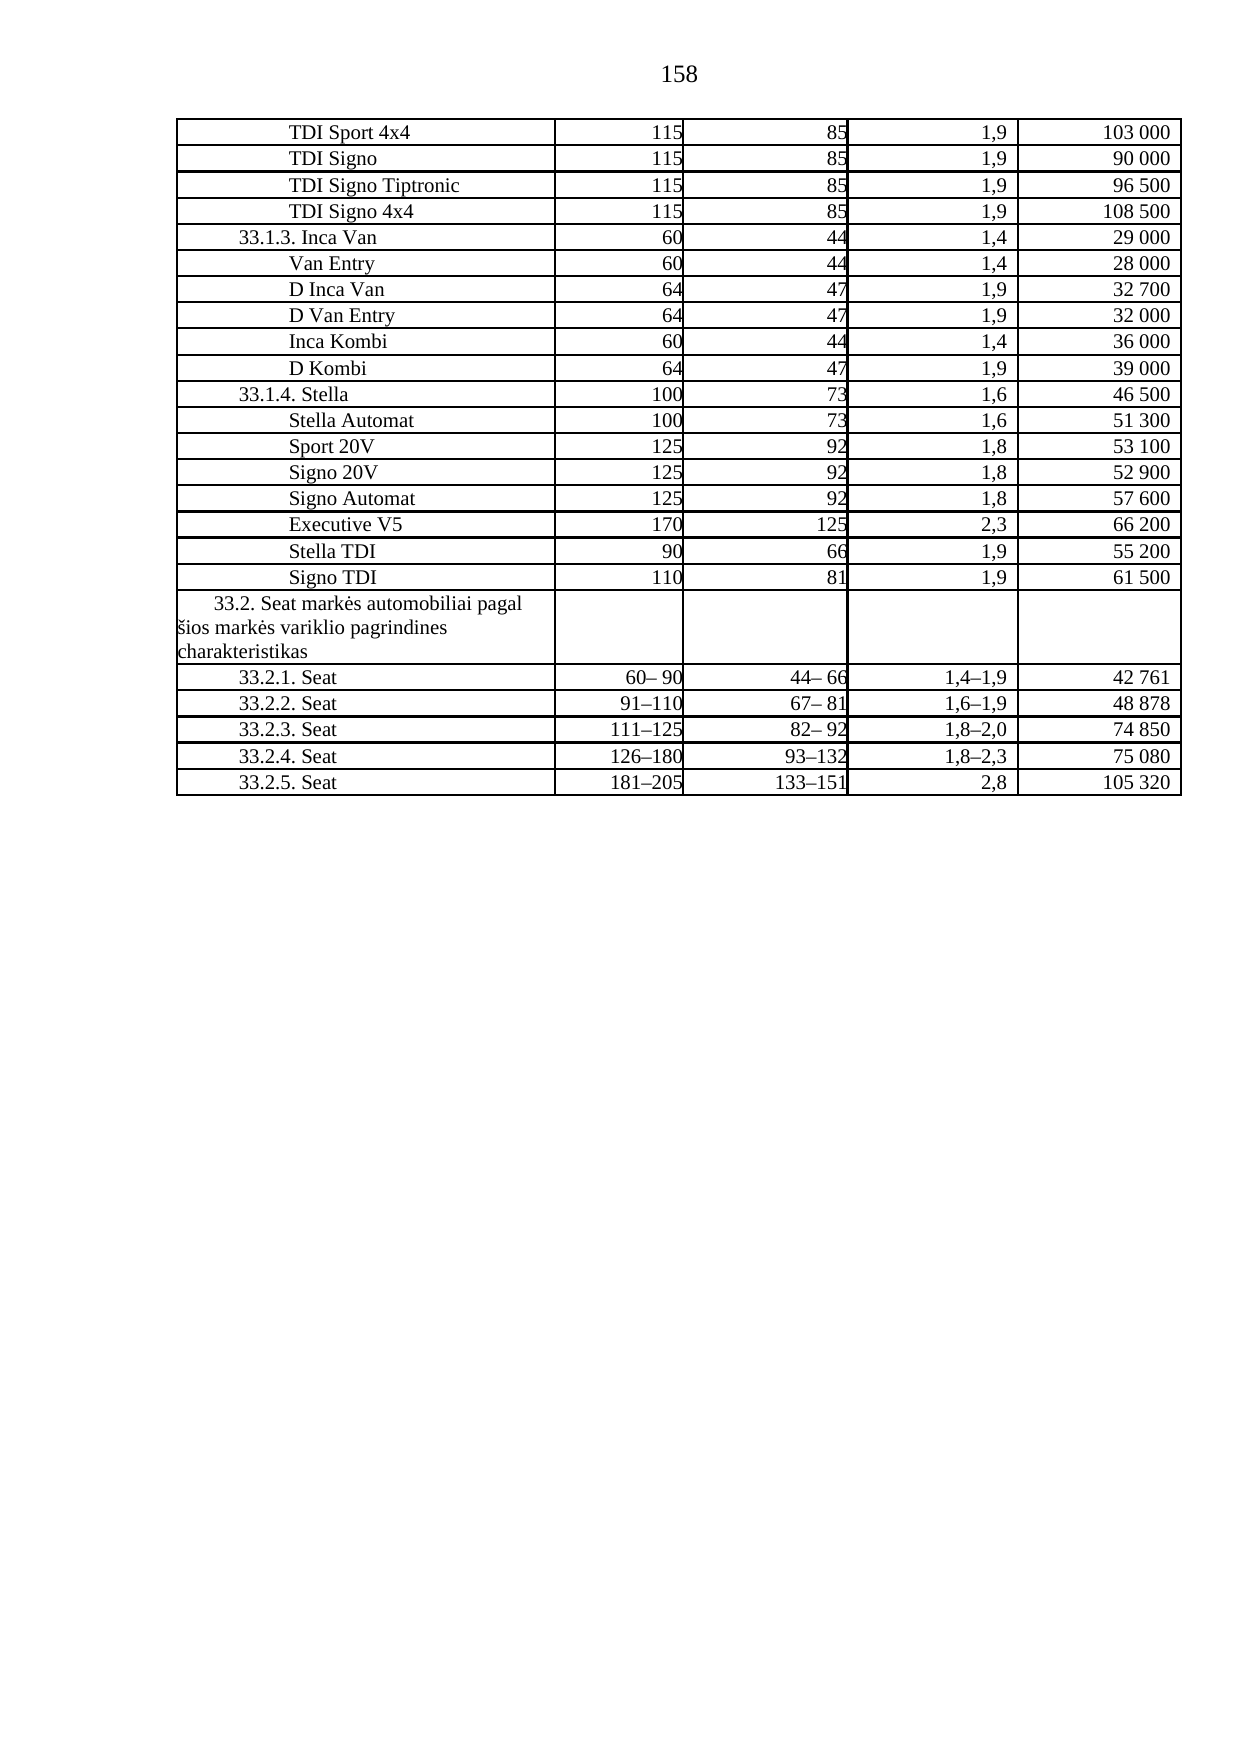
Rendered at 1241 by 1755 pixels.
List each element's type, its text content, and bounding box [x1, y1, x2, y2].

table_cell Inca Kombi [178, 329, 554, 353]
table_cell 64 [556, 303, 682, 327]
table_cell 115 [556, 199, 682, 223]
table_cell 48 878 [1019, 691, 1180, 715]
table_cell 110 [556, 565, 682, 589]
table_cell 1,8–2,3 [849, 744, 1017, 768]
table_cell D Van Entry [178, 303, 554, 327]
table_cell 96 500 [1019, 173, 1180, 197]
table_cell 126–180 [556, 744, 682, 768]
table_cell 75 080 [1019, 744, 1180, 768]
table_cell 52 900 [1019, 460, 1180, 484]
table_cell 93–132 [684, 744, 846, 768]
table_cell 1,4 [849, 225, 1017, 249]
table_cell 1,8 [849, 460, 1017, 484]
table_cell 85 [684, 173, 846, 197]
table_cell 33.2.4. Seat [178, 744, 554, 768]
table_cell 73 [684, 408, 846, 432]
table_cell 33.2.2. Seat [178, 691, 554, 715]
table_cell 44– 66 [684, 665, 846, 689]
table_cell TDI Signo 4x4 [178, 199, 554, 223]
table_cell 47 [684, 303, 846, 327]
table_cell D Kombi [178, 356, 554, 379]
table_cell 2,8 [849, 770, 1017, 794]
table_cell 111–125 [556, 718, 682, 741]
table_cell [177, 796, 555, 824]
table_cell 1,6 [849, 408, 1017, 432]
table_cell TDI Signo [178, 146, 554, 170]
table_cell 1,4–1,9 [849, 665, 1017, 689]
table_cell D Inca Van [178, 277, 554, 301]
table_cell 103 000 [1019, 120, 1180, 144]
table_cell 100 [556, 408, 682, 432]
table_cell Van Entry [178, 251, 554, 275]
table_cell 55 200 [1019, 539, 1180, 563]
table_cell 85 [684, 120, 846, 144]
table_cell [1019, 591, 1180, 663]
table_cell 1,9 [849, 146, 1017, 170]
table_cell 1,4 [849, 329, 1017, 353]
table_cell Stella Automat [178, 408, 554, 432]
table_cell 92 [684, 434, 846, 458]
table_cell 57 600 [1019, 486, 1180, 510]
table_cell 85 [684, 146, 846, 170]
table_cell 1,9 [849, 173, 1017, 197]
table_cell 1,9 [849, 565, 1017, 589]
table_cell Stella TDI [178, 539, 554, 563]
table_cell 90 000 [1019, 146, 1180, 170]
table_cell 92 [684, 486, 846, 510]
table_cell 64 [556, 356, 682, 379]
table_cell 73 [684, 382, 846, 406]
table_cell 51 300 [1019, 408, 1180, 432]
table_cell 33.1.4. Stella [178, 382, 554, 406]
table_cell 53 100 [1019, 434, 1180, 458]
table_cell 28 000 [1019, 251, 1180, 275]
table_cell 115 [556, 146, 682, 170]
table_cell 60– 90 [556, 665, 682, 689]
table_cell 115 [556, 173, 682, 197]
table_cell 1,8–2,0 [849, 718, 1017, 741]
table_cell 81 [684, 565, 846, 589]
table_cell 61 500 [1019, 565, 1180, 589]
table_cell 1,9 [849, 277, 1017, 301]
table_cell [1018, 796, 1181, 824]
table_cell 85 [684, 199, 846, 223]
table_cell Sport 20V [178, 434, 554, 458]
table_cell 60 [556, 329, 682, 353]
table_cell 2,3 [849, 513, 1017, 536]
table_cell Signo Automat [178, 486, 554, 510]
table_cell Signo 20V [178, 460, 554, 484]
table_cell 33.2.5. Seat [178, 770, 554, 794]
table_cell Signo TDI [178, 565, 554, 589]
table_cell 181–205 [556, 770, 682, 794]
table_cell 46 500 [1019, 382, 1180, 406]
table_cell 66 200 [1019, 513, 1180, 536]
table_cell 125 [684, 513, 846, 536]
table_cell 1,6 [849, 382, 1017, 406]
table_cell 1,9 [849, 539, 1017, 563]
table_cell [850, 796, 1018, 824]
table_cell 33.2.1. Seat [178, 665, 554, 689]
table_cell 47 [684, 356, 846, 379]
table_cell 125 [556, 434, 682, 458]
table_cell 32 000 [1019, 303, 1180, 327]
table_cell 44 [684, 251, 846, 275]
table_cell 125 [556, 486, 682, 510]
table_cell 82– 92 [684, 718, 846, 741]
table_cell 60 [556, 225, 682, 249]
table_cell 1,8 [849, 434, 1017, 458]
table_cell TDI Signo Tiptronic [178, 173, 554, 197]
table_cell 1,6–1,9 [849, 691, 1017, 715]
table_cell 44 [684, 225, 846, 249]
table_cell 33.2.3. Seat [178, 718, 554, 741]
table_cell [555, 796, 683, 824]
table_cell [684, 591, 846, 663]
table_cell 91–110 [556, 691, 682, 715]
table_cell 33.1.3. Inca Van [178, 225, 554, 249]
table_cell 39 000 [1019, 356, 1180, 379]
table_cell 1,9 [849, 120, 1017, 144]
table_cell 29 000 [1019, 225, 1180, 249]
table_cell 64 [556, 277, 682, 301]
table_cell [556, 591, 682, 663]
table_cell 42 761 [1019, 665, 1180, 689]
table_cell 92 [684, 460, 846, 484]
table_cell 66 [684, 539, 846, 563]
table_cell 32 700 [1019, 277, 1180, 301]
table_cell 1,9 [849, 303, 1017, 327]
table_cell TDI Sport 4x4 [178, 120, 554, 144]
table_cell 105 320 [1019, 770, 1180, 794]
table_cell 125 [556, 460, 682, 484]
table_cell 33.2. Seat markės automobiliai pagal šios markės variklio pagrindines charakteristikas [178, 591, 554, 663]
table_cell 170 [556, 513, 682, 536]
table_cell [683, 796, 847, 824]
table_cell 1,4 [849, 251, 1017, 275]
table_cell 67– 81 [684, 691, 846, 715]
table_cell 47 [684, 277, 846, 301]
table_cell 115 [556, 120, 682, 144]
table_cell 1,8 [849, 486, 1017, 510]
table_cell 60 [556, 251, 682, 275]
table_cell 74 850 [1019, 718, 1180, 741]
table_cell [849, 591, 1017, 663]
table_cell 90 [556, 539, 682, 563]
table_cell 100 [556, 382, 682, 406]
table_cell 36 000 [1019, 329, 1180, 353]
table_cell 108 500 [1019, 199, 1180, 223]
table_cell Executive V5 [178, 513, 554, 536]
table_cell 1,9 [849, 199, 1017, 223]
table_cell 133–151 [684, 770, 846, 794]
table_cell 1,9 [849, 356, 1017, 379]
table_cell 44 [684, 329, 846, 353]
